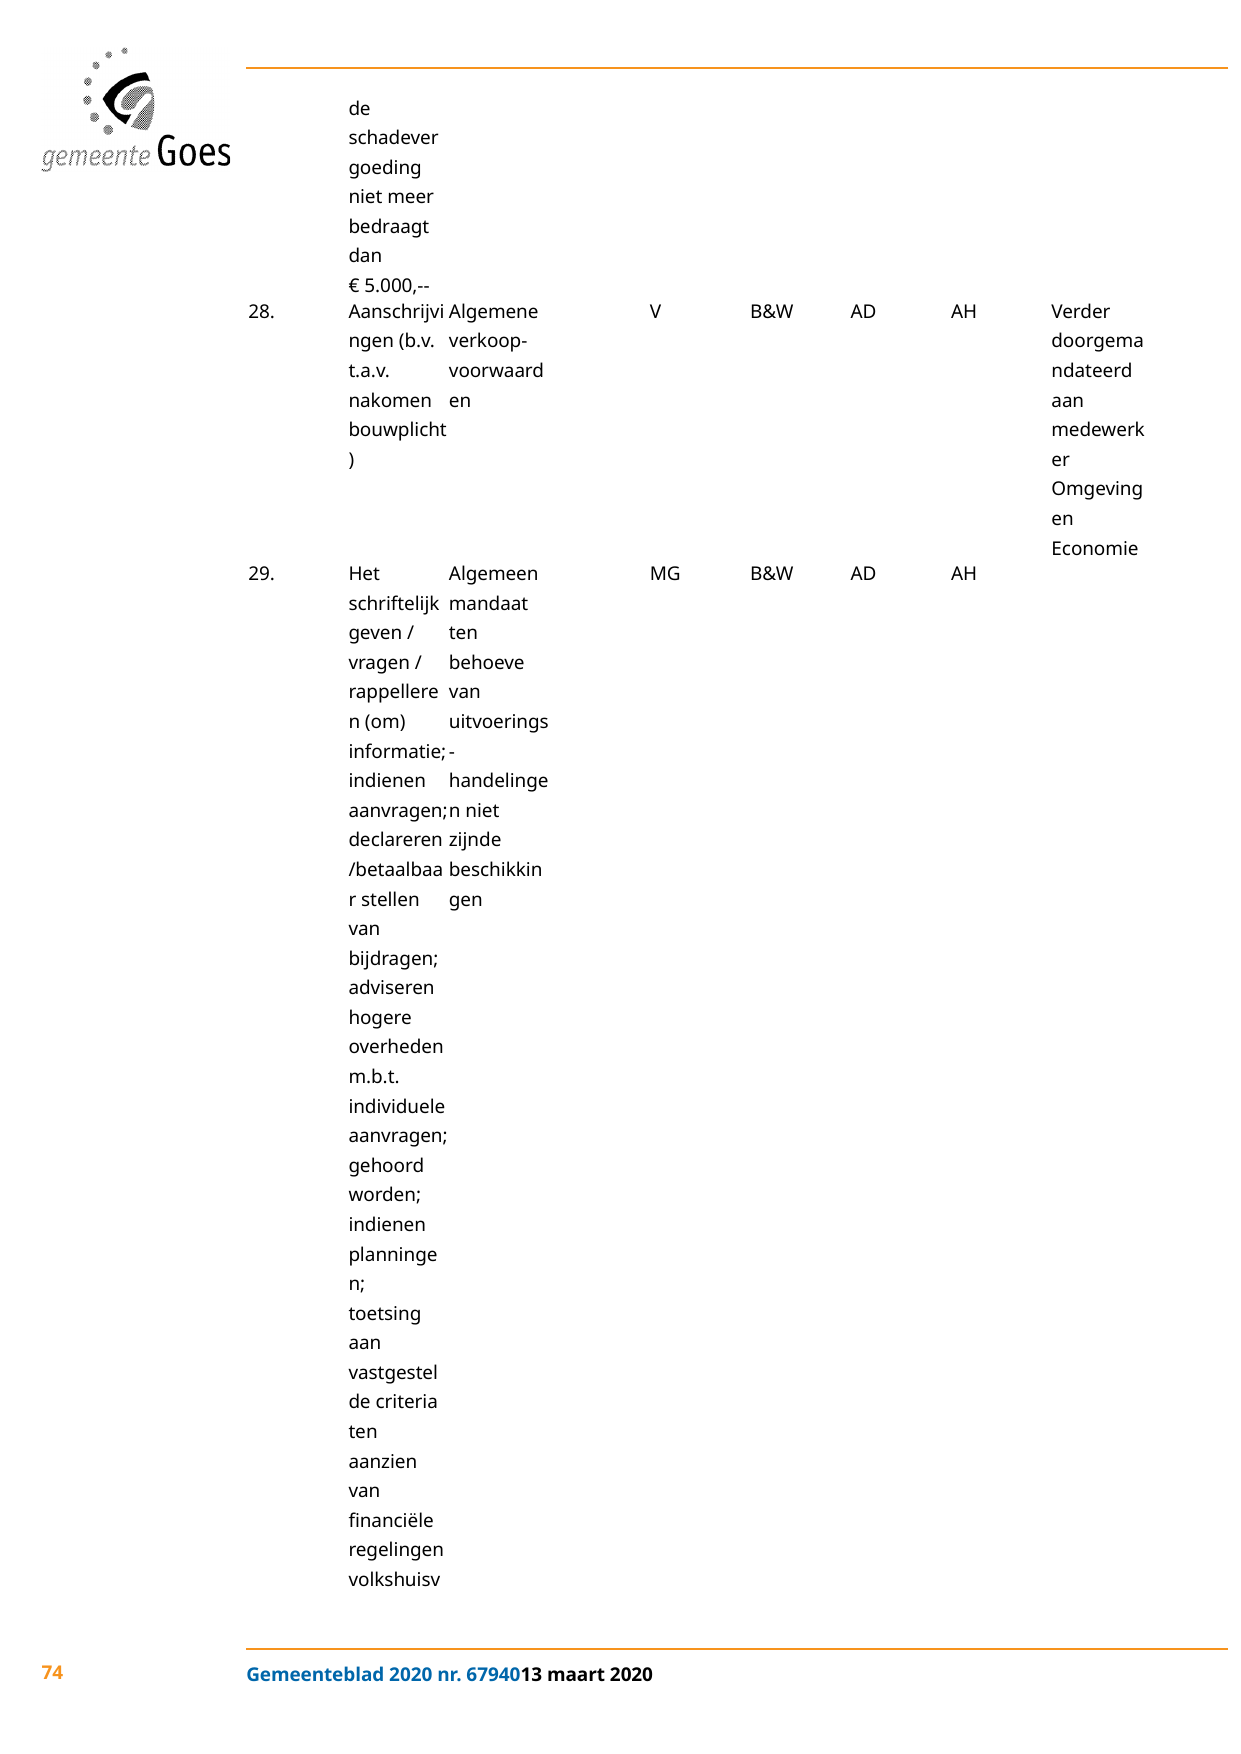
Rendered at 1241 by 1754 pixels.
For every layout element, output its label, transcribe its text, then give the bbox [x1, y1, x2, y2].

table_cell Aanschrijvingen (b.v. t.a.v. nakomen bouwplicht) [348, 298, 449, 560]
table_cell B&W [750, 298, 850, 560]
table_cell [549, 298, 649, 560]
table_cell Het schriftelijk geven / vragen / rappelleren (om) informatie; indienen aanvragen; declareren/betaalbaar stellen van bijdragen; adviseren hogere overheden m.b.t. individuele aanvragen; gehoord worden; indienen planningen; toetsing aan vastgestelde criteria ten aanzien van financiële regelingen volkshuisv [348, 560, 449, 1592]
table_cell 28. [248, 298, 348, 560]
picture [41, 47, 231, 172]
table_cell de schadevergoeding niet meer bedraagt dan € 5.000,-- [348, 95, 449, 298]
table_cell [850, 95, 951, 298]
table_cell [750, 95, 850, 298]
table_cell AD [850, 298, 951, 560]
table_cell [549, 560, 649, 1592]
table_cell [549, 95, 649, 298]
table_cell AD [850, 560, 951, 1592]
table_cell Verder doorgemandateerd aan medewerker Omgeving en Economie [1051, 298, 1152, 560]
table_cell [248, 95, 348, 298]
table_cell [1051, 95, 1152, 298]
table_cell AH [951, 298, 1051, 560]
table_cell Algemeen mandaat ten behoeve van uitvoerings-handelingen niet zijnde beschikkingen [449, 560, 549, 1592]
table_cell [650, 95, 750, 298]
table_cell 29. [248, 560, 348, 1592]
table_cell [449, 95, 549, 298]
table_cell [1051, 560, 1152, 1592]
table_cell V [650, 298, 750, 560]
table_cell MG [650, 560, 750, 1592]
table_cell B&W [750, 560, 850, 1592]
table_cell Algemene verkoop-voorwaarden [449, 298, 549, 560]
table_cell [951, 95, 1051, 298]
table_cell AH [951, 560, 1051, 1592]
